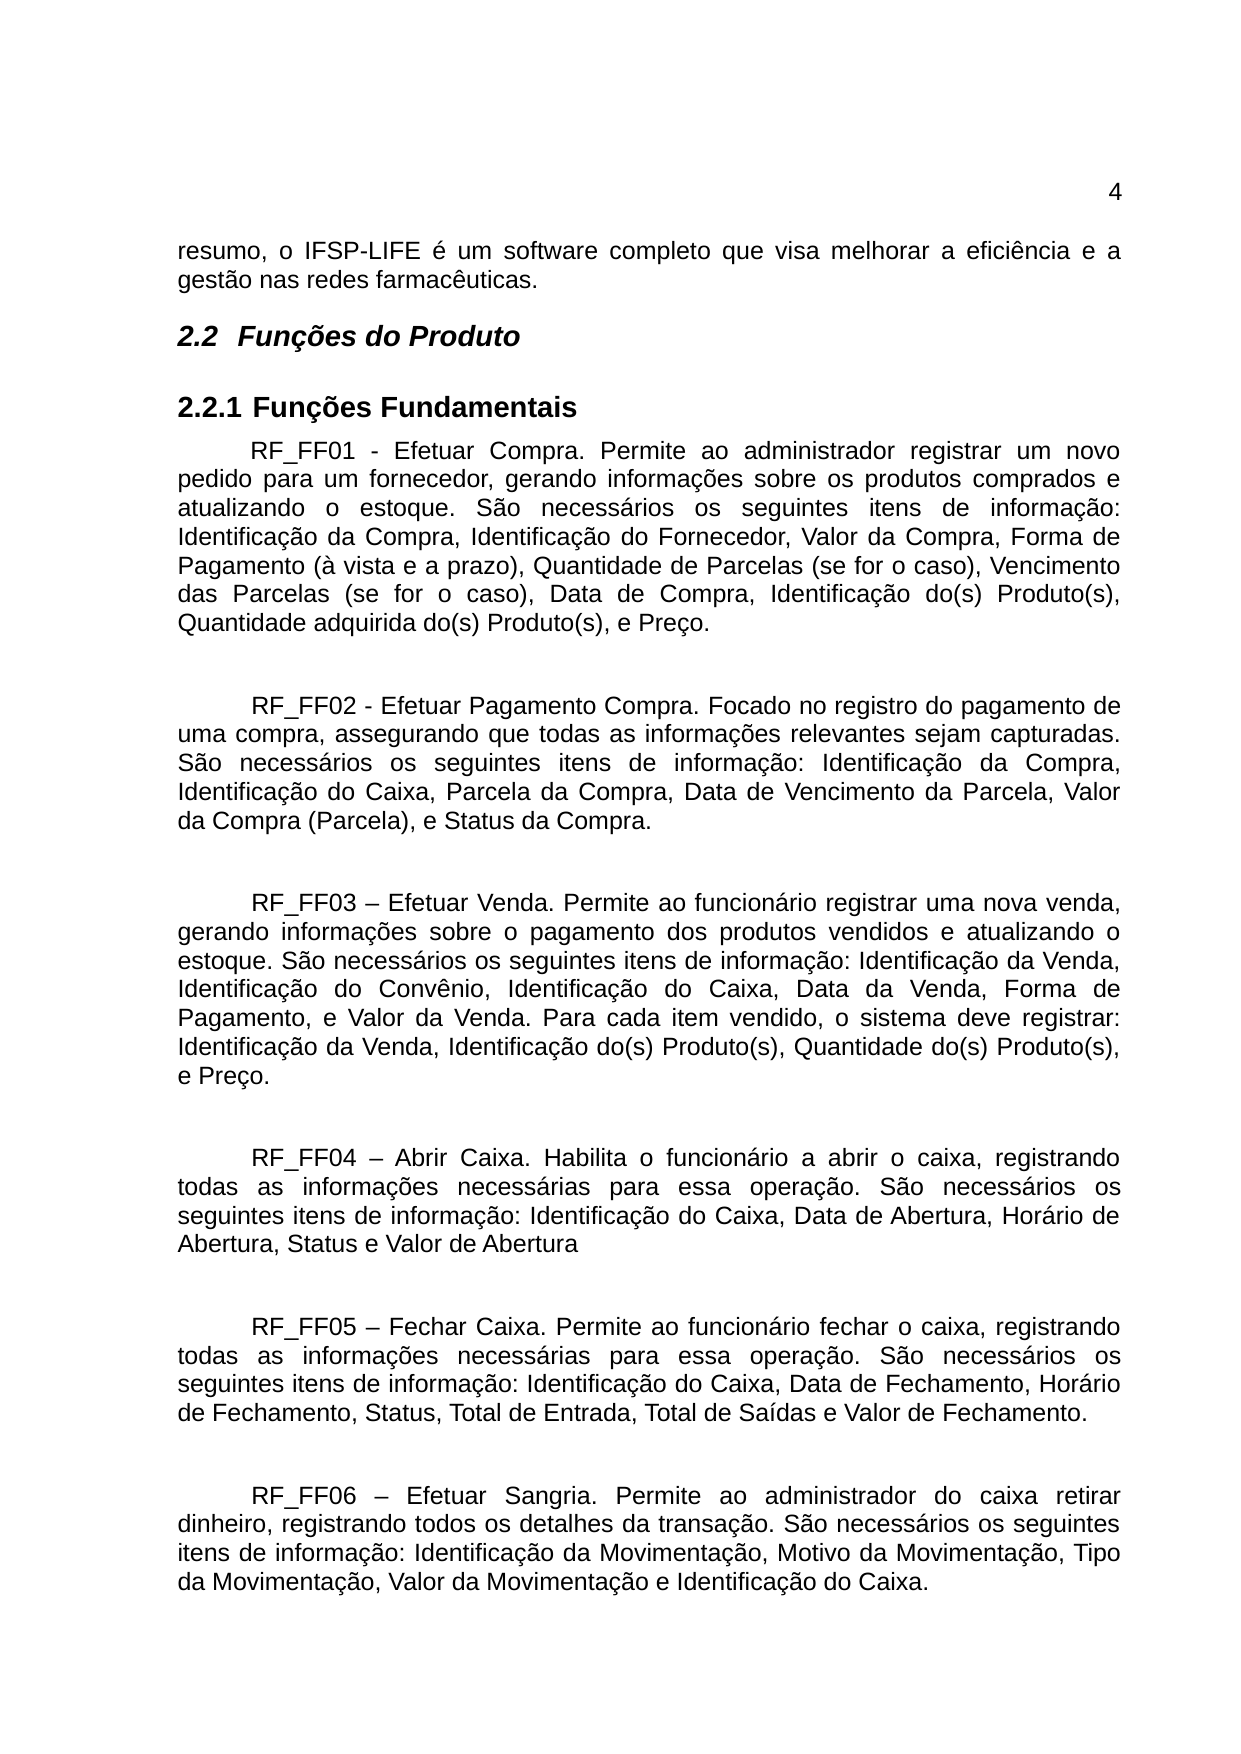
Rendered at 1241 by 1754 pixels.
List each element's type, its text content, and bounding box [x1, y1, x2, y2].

text RF_FF05 – Fechar Caixa. Permite ao funcionário fechar o caixa, registrando todas as informações necessárias para essa operação. São necessários os seguintes itens de informação: Identificação do Caixa, Data de Fechamento, Horário de Fechamento, Status, Total de Entrada, Total de Saídas e Valor de Fechamento. [177, 1312, 1122, 1427]
text RF_FF01 - Efetuar Compra. Permite ao administrador registrar um novo pedido para um fornecedor, gerando informações sobre os produtos comprados e atualizando o estoque. São necessários os seguintes itens de informação: Identificação da Compra, Identificação do Fornecedor, Valor da Compra, Forma de Pagamento (à vista e a prazo), Quantidade de Parcelas (se for o caso), Vencimento das Parcelas (se for o caso), Data de Compra, Identificação do(s) Produto(s), Quantidade adquirida do(s) Produto(s), e Preço. [177, 436, 1122, 637]
text resumo, o IFSP-LIFE é um software completo que visa melhorar a eficiência e a gestão nas redes farmacêuticas. [177, 236, 1122, 294]
text RF_FF02 - Efetuar Pagamento Compra. Focado no registro do pagamento de uma compra, assegurando que todas as informações relevantes sejam capturadas. São necessários os seguintes itens de informação: Identificação da Compra, Identificação do Caixa, Parcela da Compra, Data de Vencimento da Parcela, Valor da Compra (Parcela), e Status da Compra. [177, 691, 1122, 834]
subtitle Funções Fundamentais [177, 390, 1122, 423]
text RF_FF03 – Efetuar Venda. Permite ao funcionário registrar uma nova venda, gerando informações sobre o pagamento dos produtos vendidos e atualizando o estoque. São necessários os seguintes itens de informação: Identificação da Venda, Identificação do Convênio, Identificação do Caixa, Data da Venda, Forma de Pagamento, e Valor da Venda. Para cada item vendido, o sistema deve registrar: Identificação da Venda, Identificação do(s) Produto(s), Quantidade do(s) Produto(s), e Preço. [177, 888, 1122, 1089]
text RF_FF04 – Abrir Caixa. Habilita o funcionário a abrir o caixa, registrando todas as informações necessárias para essa operação. São necessários os seguintes itens de informação: Identificação do Caixa, Data de Abertura, Horário de Abertura, Status e Valor de Abertura [177, 1143, 1122, 1258]
subtitle Funções do Produto [177, 319, 1122, 352]
text RF_FF06 – Efetuar Sangria. Permite ao administrador do caixa retirar dinheiro, registrando todos os detalhes da transação. São necessários os seguintes itens de informação: Identificação da Movimentação, Motivo da Movimentação, Tipo da Movimentação, Valor da Movimentação e Identificação do Caixa. [177, 1481, 1122, 1596]
